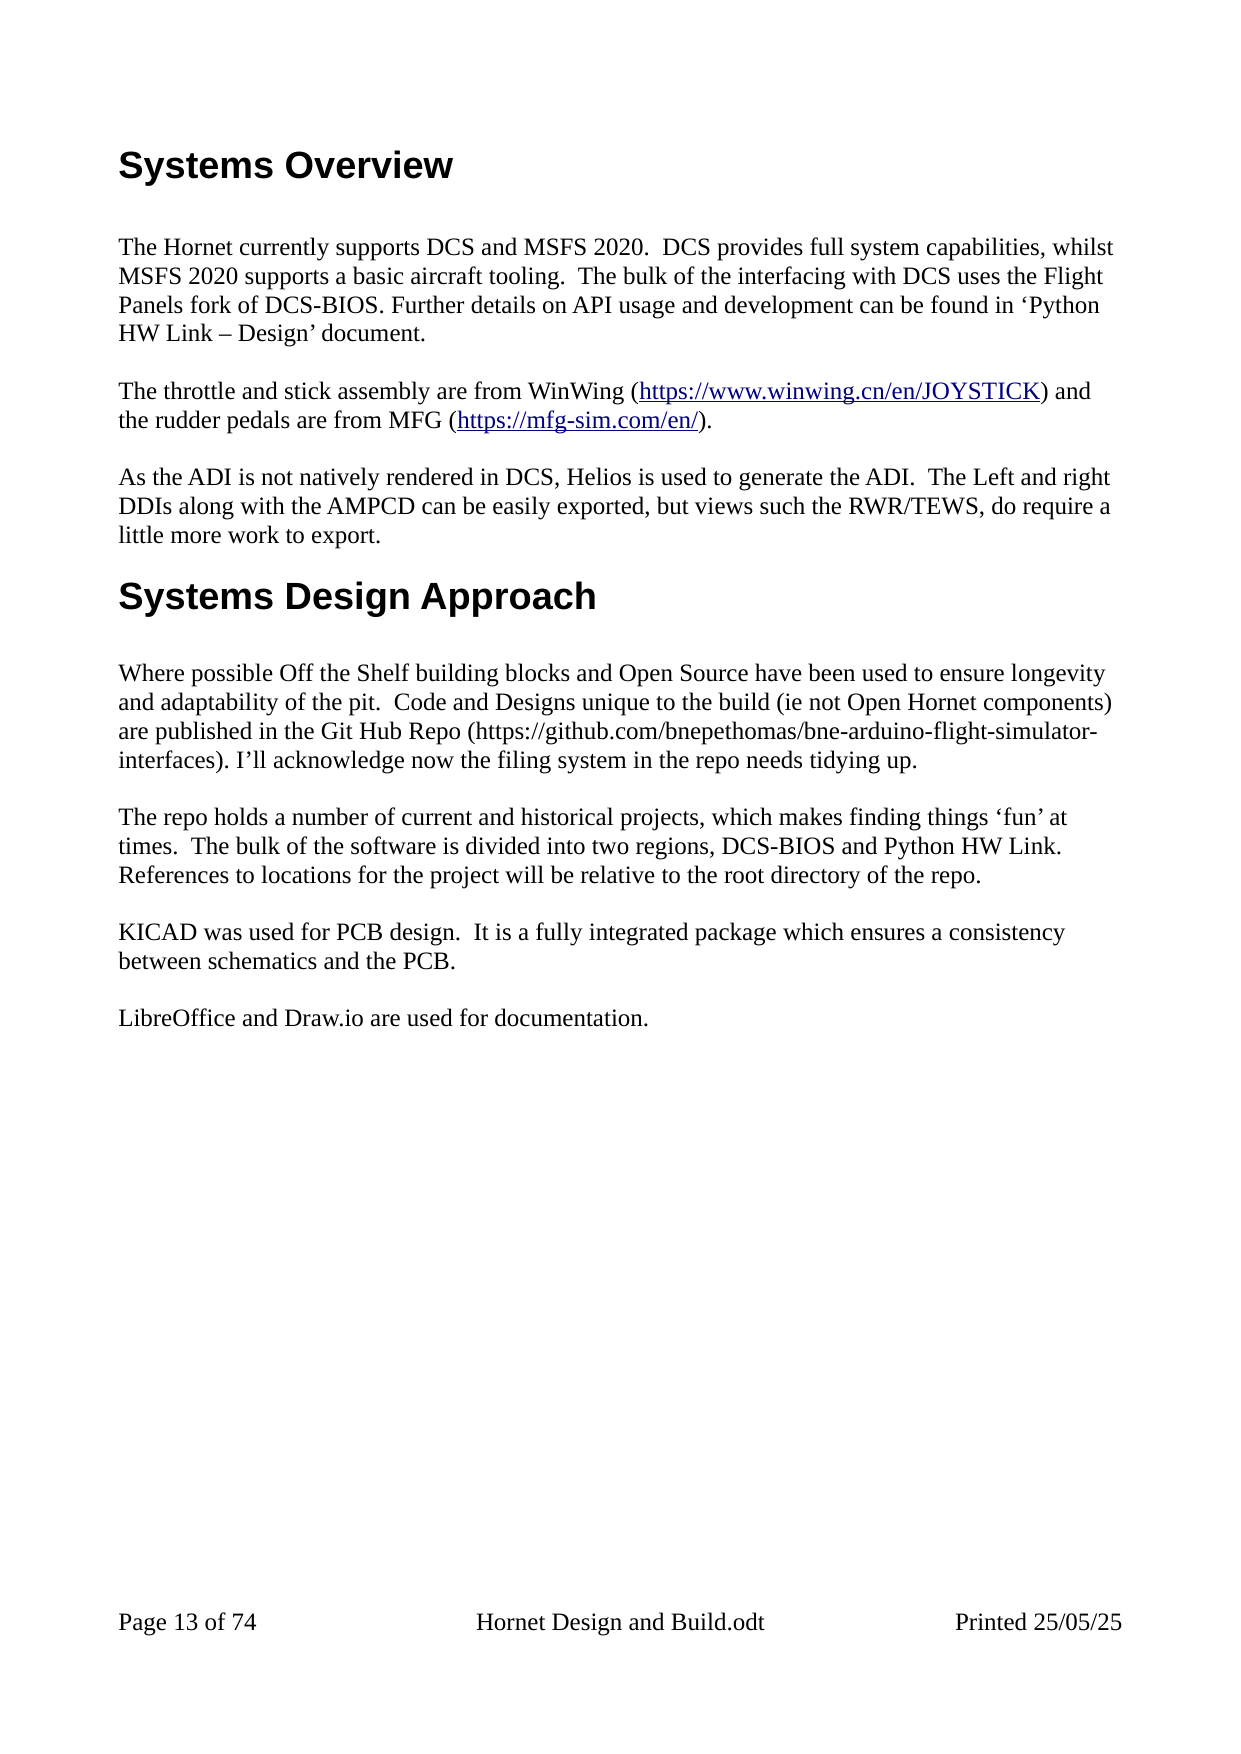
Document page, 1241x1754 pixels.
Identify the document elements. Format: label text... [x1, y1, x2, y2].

text The throttle and stick assembly are from WinWing (https://www.winwing.cn/en/JOYSTICK) and the rudder pedals are from MFG (https://mfg-sim.com/en/). [118, 376, 1122, 433]
text LibreOffice and Draw.io are used for documentation. [118, 1003, 1122, 1032]
subtitle Systems Overview [118, 143, 1122, 187]
text Where possible Off the Shelf building blocks and Open Source have been used to ensure longevity and adaptability of the pit. Code and Designs unique to the build (ie not Open Hornet components) are published in the Git Hub Repo (https://github.com/bnepethomas/bne-arduino-flight-simulator-interfaces). I’ll acknowledge now the filing system in the repo needs tidying up. [118, 658, 1122, 773]
text KICAD was used for PCB design. It is a fully integrated package which ensures a consistency between schematics and the PCB. [118, 917, 1122, 975]
text As the ADI is not natively rendered in DCS, Helios is used to generate the ADI. The Left and right DDIs along with the AMPCD can be easily exported, but views such the RWR/TEWS, do require a little more work to export. [118, 462, 1122, 548]
subtitle Systems Design Approach [118, 573, 1122, 617]
text The Hornet currently supports DCS and MSFS 2020. DCS provides full system capabilities, whilst MSFS 2020 supports a basic aircraft tooling. The bulk of the interfacing with DCS uses the Flight Panels fork of DCS-BIOS. Further details on API usage and development can be found in ‘Python HW Link – Design’ document. [118, 232, 1122, 347]
text The repo holds a number of current and historical projects, which makes finding things ‘fun’ at times. The bulk of the software is divided into two regions, DCS-BIOS and Python HW Link. References to locations for the project will be relative to the root directory of the repo. [118, 802, 1122, 888]
